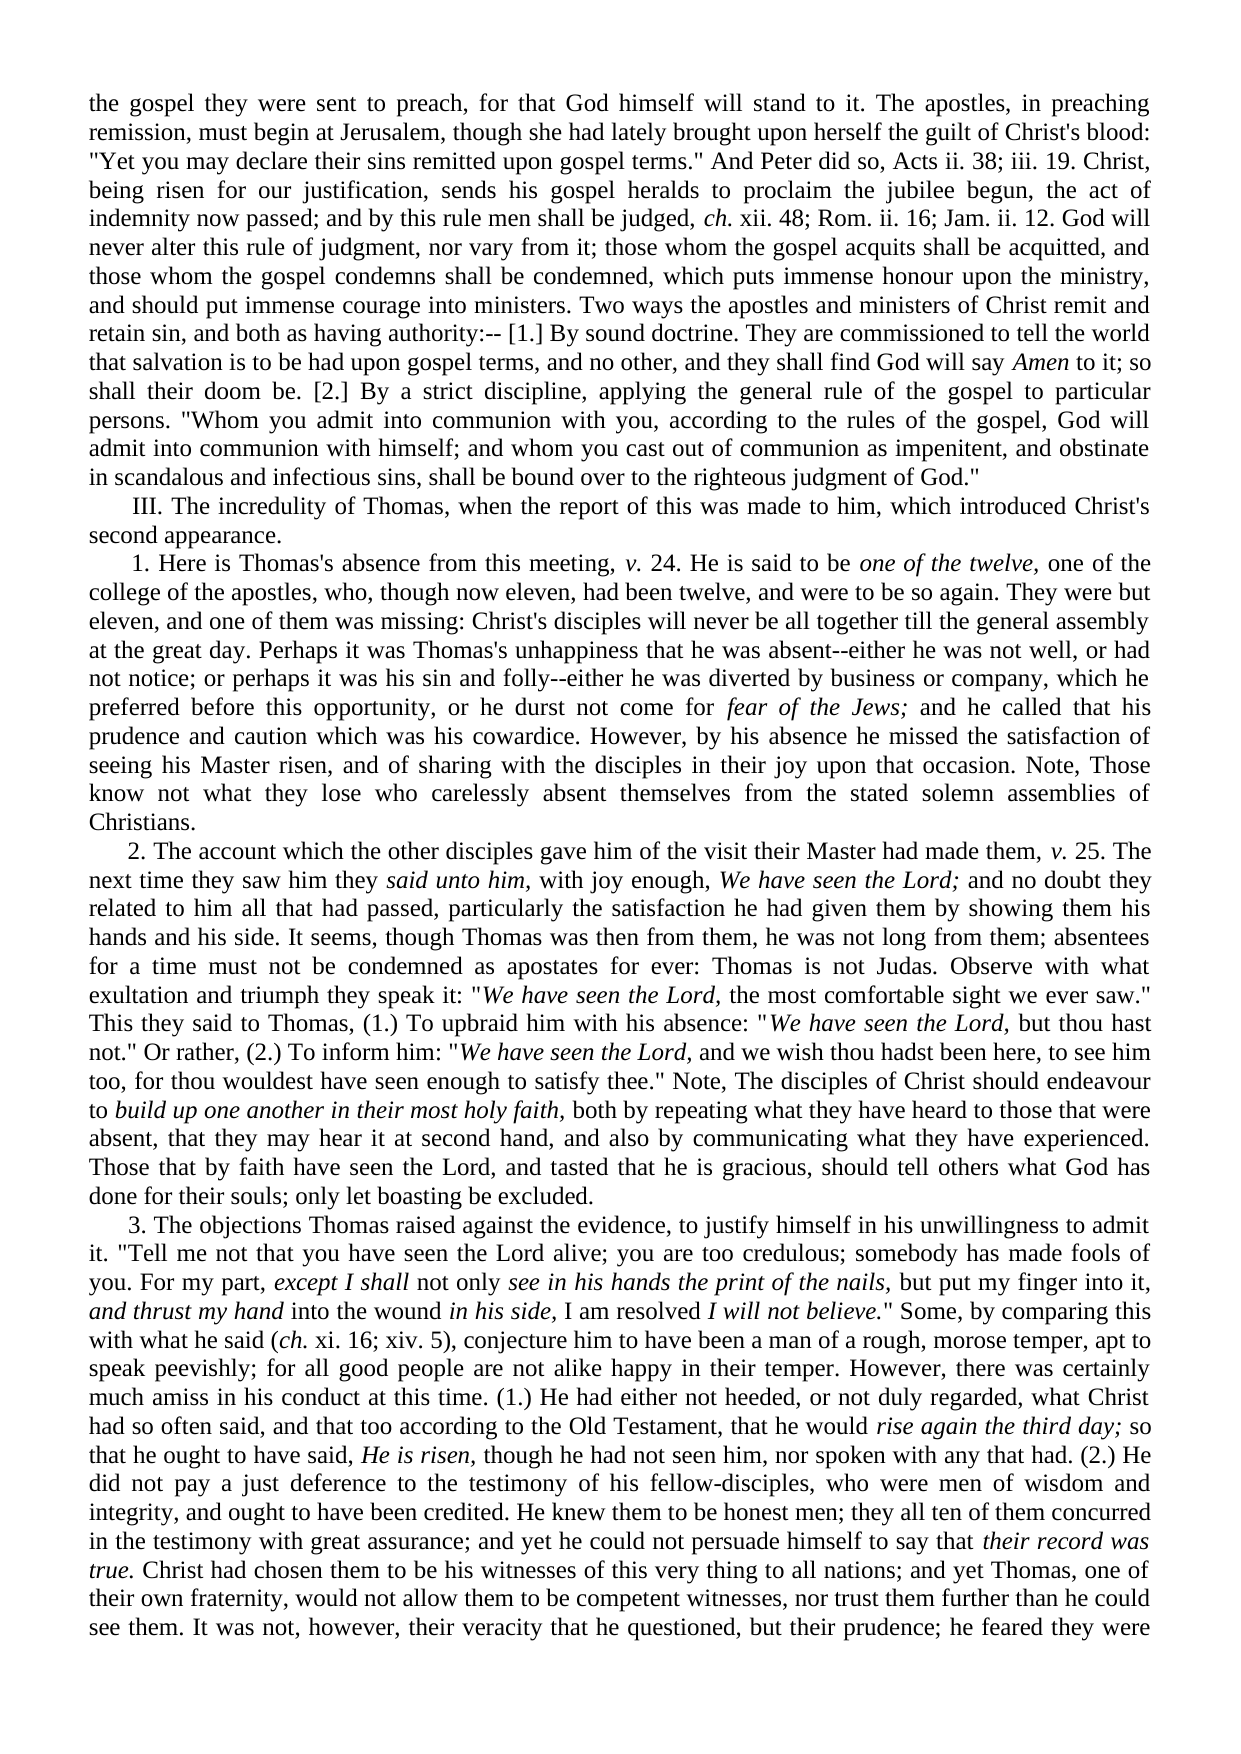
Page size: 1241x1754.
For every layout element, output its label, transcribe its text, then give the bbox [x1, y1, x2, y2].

text 2. The account which the other disciples gave him of the visit their Master had made them, v. 25. The next time they saw him they said unto him, with joy enough, We have seen the Lord; and no doubt they related to him all that had passed, particularly the satisfaction he had given them by showing them his hands and his side. It seems, though Thomas was then from them, he was not long from them; absentees for a time must not be condemned as apostates for ever: Thomas is not Judas. Observe with what exultation and triumph they speak it: "We have seen the Lord, the most comfortable sight we ever saw." This they said to Thomas, (1.) To upbraid him with his absence: "We have seen the Lord, but thou hast not." Or rather, (2.) To inform him: "We have seen the Lord, and we wish thou hadst been here, to see him too, for thou wouldest have seen enough to satisfy thee." Note, The disciples of Christ should endeavour to build up one another in their most holy faith, both by repeating what they have heard to those that were absent, that they may hear it at second hand, and also by communicating what they have experienced. Those that by faith have seen the Lord, and tasted that he is gracious, should tell others what God has done for their souls; only let boasting be excluded. [88, 836, 1152, 1210]
text 3. The objections Thomas raised against the evidence, to justify himself in his unwillingness to admit it. "Tell me not that you have seen the Lord alive; you are too credulous; somebody has made fools of you. For my part, except I shall not only see in his hands the print of the nails, but put my finger into it, and thrust my hand into the wound in his side, I am resolved I will not believe." Some, by comparing this with what he said (ch. xi. 16; xiv. 5), conjecture him to have been a man of a rough, morose temper, apt to speak peevishly; for all good people are not alike happy in their temper. However, there was certainly much amiss in his conduct at this time. (1.) He had either not heeded, or not duly regarded, what Christ had so often said, and that too according to the Old Testament, that he would rise again the third day; so that he ought to have said, He is risen, though he had not seen him, nor spoken with any that had. (2.) He did not pay a just deference to the testimony of his fellow-disciples, who were men of wisdom and integrity, and ought to have been credited. He knew them to be honest men; they all ten of them concurred in the testimony with great assurance; and yet he could not persuade himself to say that their record was true. Christ had chosen them to be his witnesses of this very thing to all nations; and yet Thomas, one of their own fraternity, would not allow them to be competent witnesses, nor trust them further than he could see them. It was not, however, their veracity that he questioned, but their prudence; he feared they were [88, 1210, 1152, 1641]
text the gospel they were sent to preach, for that God himself will stand to it. The apostles, in preaching remission, must begin at Jerusalem, though she had lately brought upon herself the guilt of Christ's blood: "Yet you may declare their sins remitted upon gospel terms." And Peter did so, Acts ii. 38; iii. 19. Christ, being risen for our justification, sends his gospel heralds to proclaim the jubilee begun, the act of indemnity now passed; and by this rule men shall be judged, ch. xii. 48; Rom. ii. 16; Jam. ii. 12. God will never alter this rule of judgment, nor vary from it; those whom the gospel acquits shall be acquitted, and those whom the gospel condemns shall be condemned, which puts immense honour upon the ministry, and should put immense courage into ministers. Two ways the apostles and ministers of Christ remit and retain sin, and both as having authority:-- [1.] By sound doctrine. They are commissioned to tell the world that salvation is to be had upon gospel terms, and no other, and they shall find God will say Amen to it; so shall their doom be. [2.] By a strict discipline, applying the general rule of the gospel to particular persons. "Whom you admit into communion with you, according to the rules of the gospel, God will admit into communion with himself; and whom you cast out of communion as impenitent, and obstinate in scandalous and infectious sins, shall be bound over to the righteous judgment of God." [88, 88, 1152, 491]
text 1. Here is Thomas's absence from this meeting, v. 24. He is said to be one of the twelve, one of the college of the apostles, who, though now eleven, had been twelve, and were to be so again. They were but eleven, and one of them was missing: Christ's disciples will never be all together till the general assembly at the great day. Perhaps it was Thomas's unhappiness that he was absent--either he was not well, or had not notice; or perhaps it was his sin and folly--either he was diverted by business or company, which he preferred before this opportunity, or he durst not come for fear of the Jews; and he called that his prudence and caution which was his cowardice. However, by his absence he missed the satisfaction of seeing his Master risen, and of sharing with the disciples in their joy upon that occasion. Note, Those know not what they lose who carelessly absent themselves from the stated solemn assemblies of Christians. [88, 548, 1152, 836]
text III. The incredulity of Thomas, when the report of this was made to him, which introduced Christ's second appearance. [88, 491, 1152, 548]
